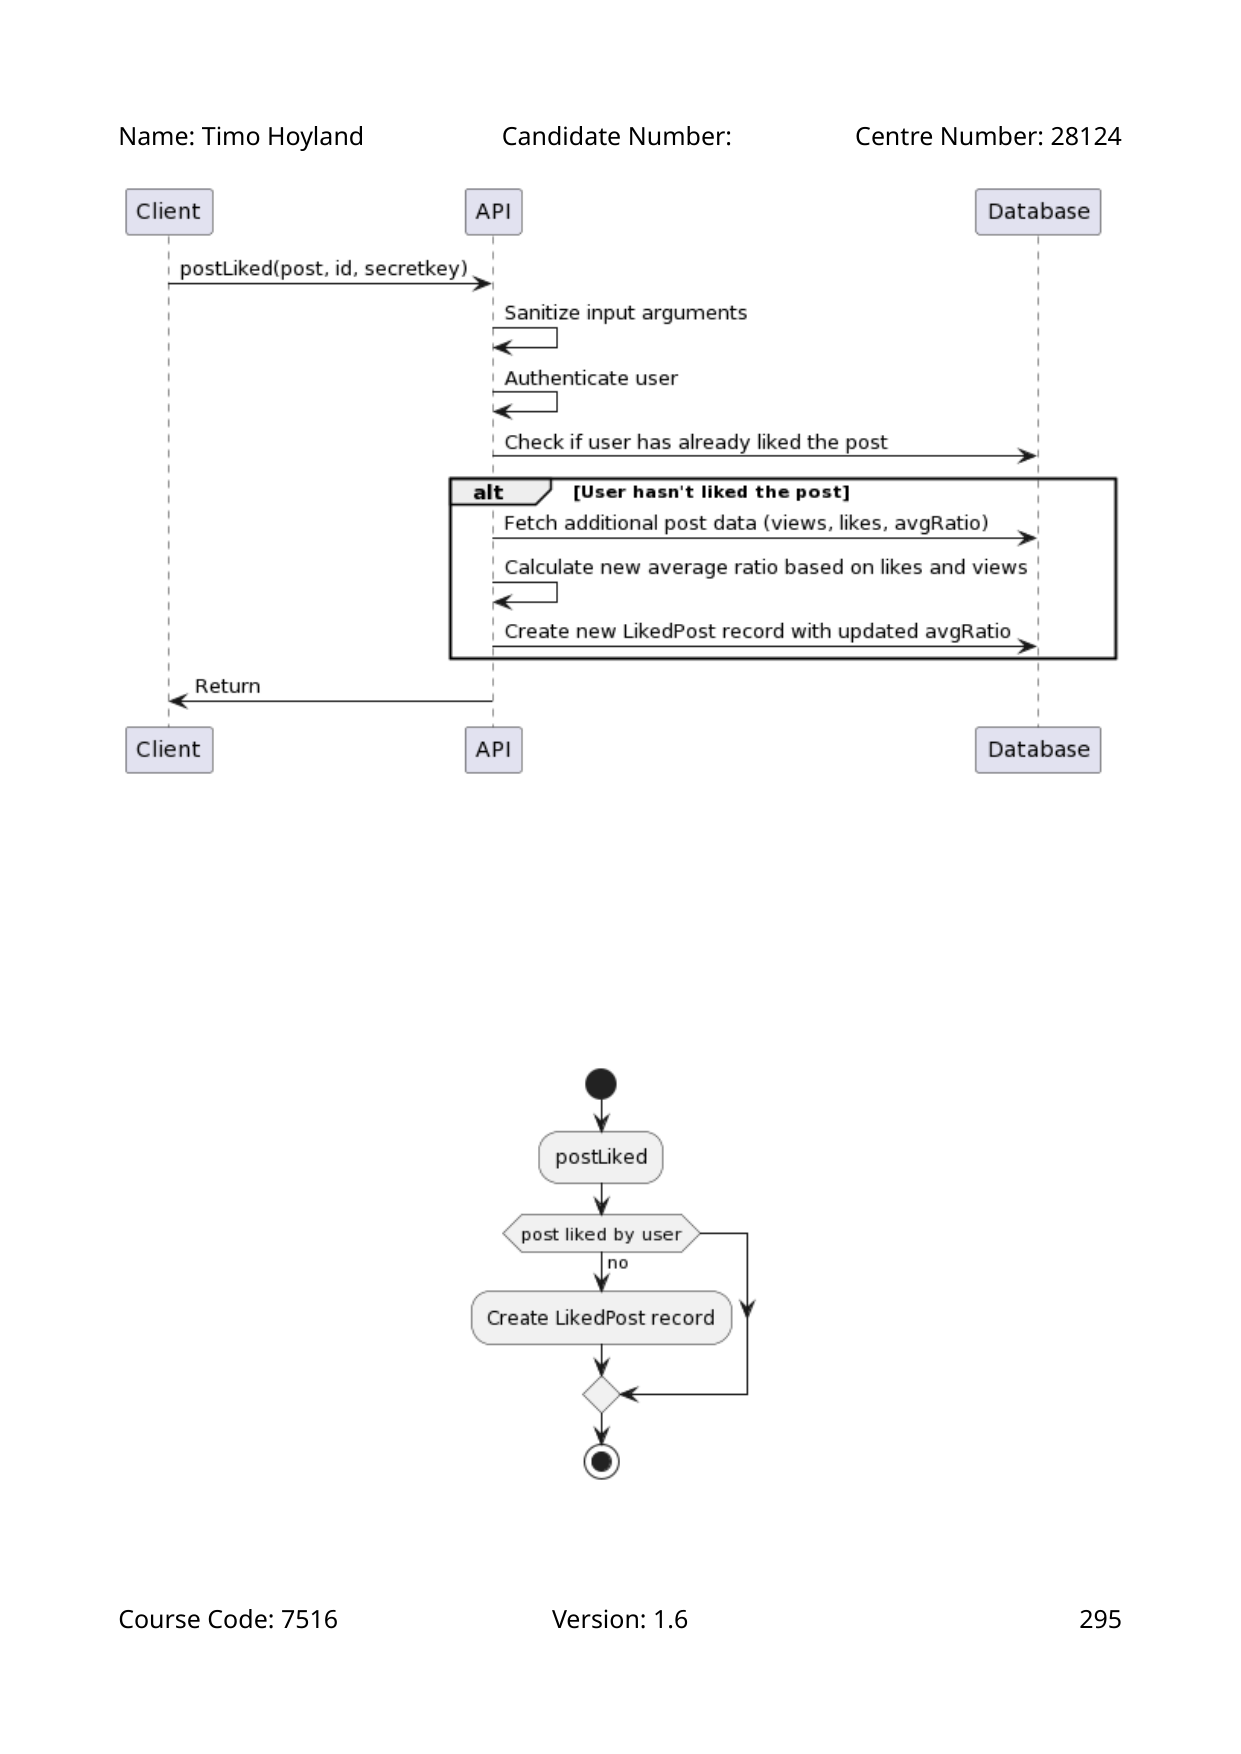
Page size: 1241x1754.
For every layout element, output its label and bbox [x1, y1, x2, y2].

picture [118, 181, 1123, 780]
picture [454, 1053, 786, 1494]
